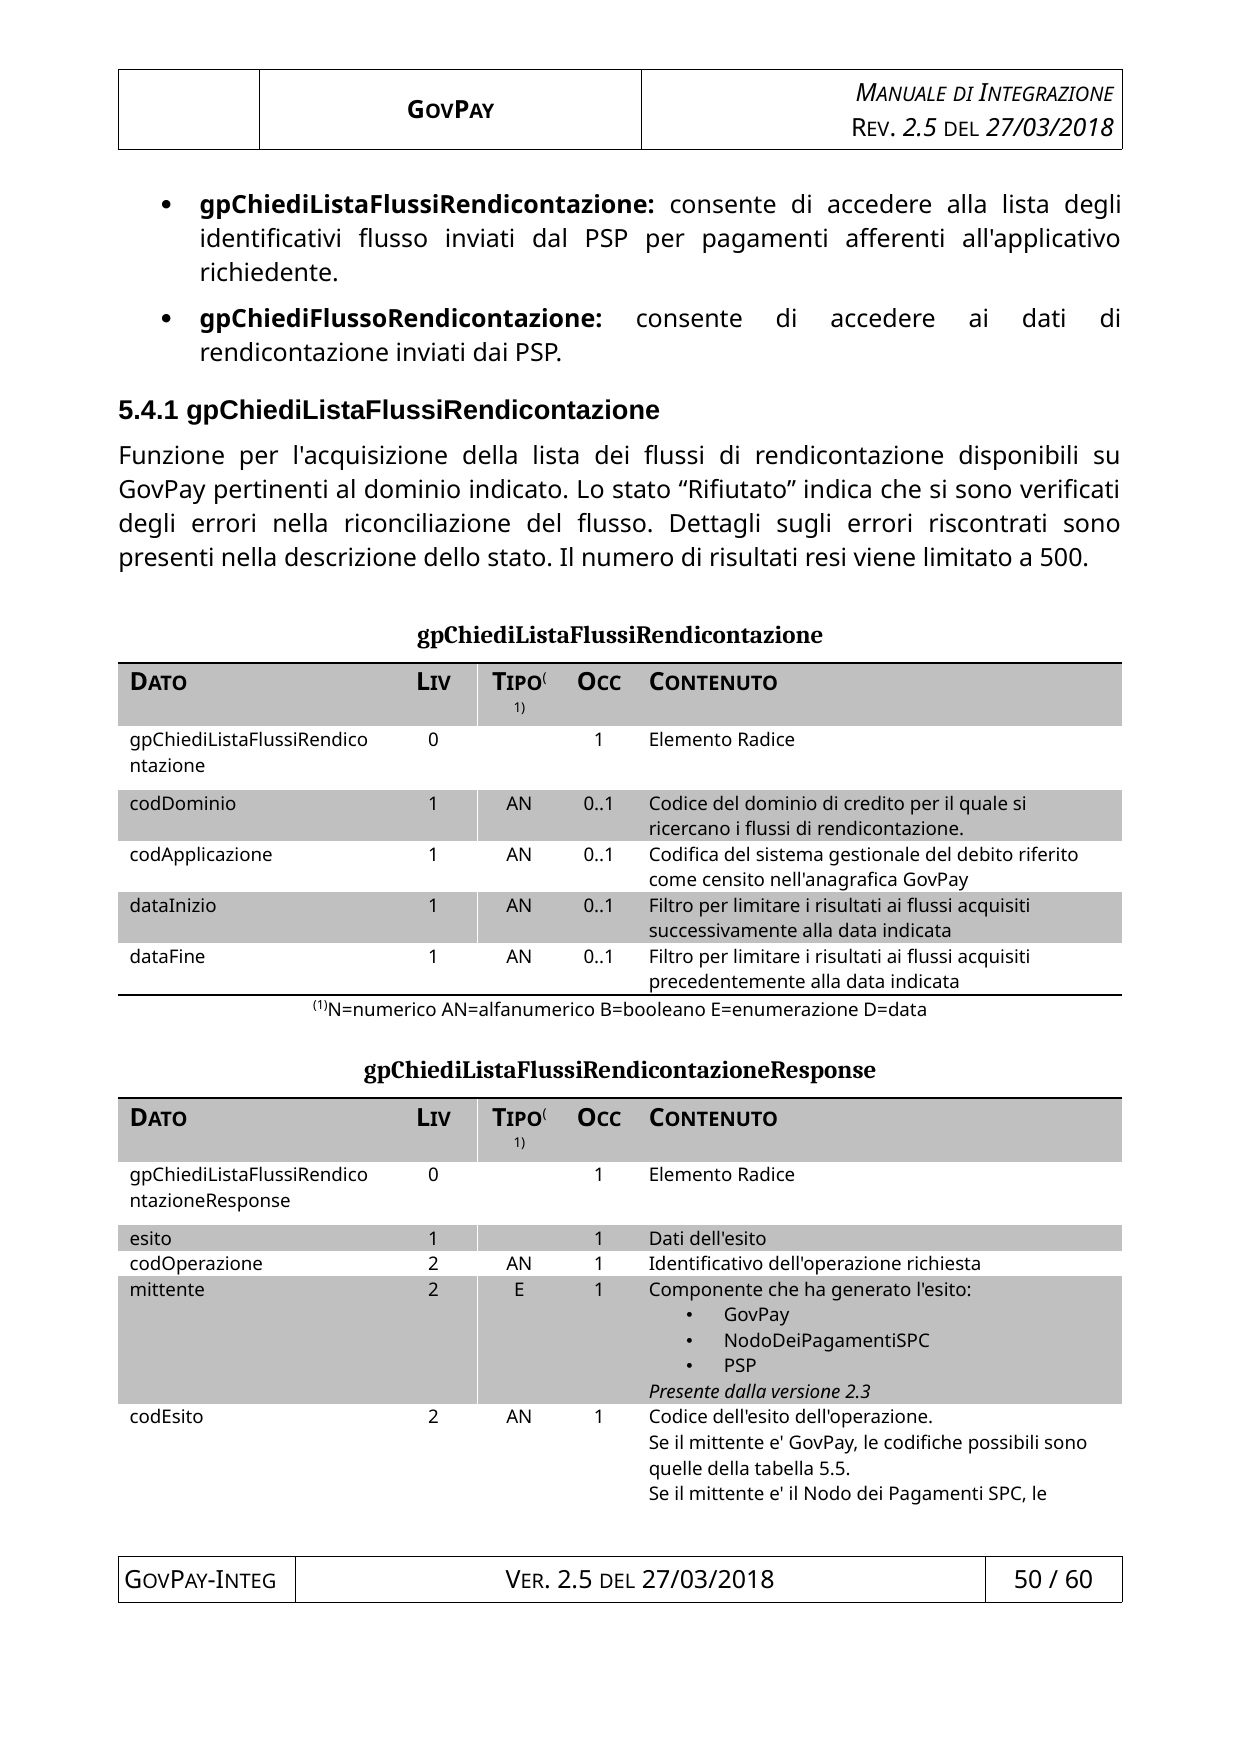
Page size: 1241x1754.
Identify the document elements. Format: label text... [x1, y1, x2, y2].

table_cell 1 [389, 1225, 477, 1251]
table_cell 1 [561, 1276, 637, 1404]
table_cell 1 [561, 726, 637, 790]
list gpChiediFlussoRendicontazione: consente di accedere ai dati di rendicontazione inviati dai PSP. [162, 301, 1122, 369]
table_cell AN [478, 892, 561, 943]
table_cell Elemento Radice [637, 1162, 1122, 1225]
table_cell 0..1 [561, 943, 637, 994]
table_cell Elemento Radice [637, 726, 1122, 790]
table_cell 1 [389, 892, 477, 943]
table_cell Tipo(1) [478, 664, 561, 726]
text (1)N=numerico AN=alfanumerico B=booleano E=enumerazione D=data [118, 996, 1122, 1022]
table_cell [478, 1225, 561, 1251]
table_cell Dati dell'esito [637, 1225, 1122, 1251]
table_cell Filtro per limitare i risultati ai flussi acquisiti precedentemente alla data indicata [637, 943, 1122, 994]
table_cell Identificativo dell'operazione richiesta [637, 1251, 1122, 1276]
table_cell codOperazione [118, 1251, 389, 1276]
table_cell 1 [561, 1404, 637, 1506]
table_cell 2 [389, 1404, 477, 1506]
table_cell codEsito [118, 1404, 389, 1506]
table_cell Contenuto [637, 1099, 1122, 1162]
table_cell Codice dell'esito dell'operazione. Se il mittente e' GovPay, le codifiche possibili sono quelle della tabella 5.5. Se il mittente e' il Nodo dei Pagamenti SPC, le [637, 1404, 1122, 1506]
table_cell Occ [561, 1099, 637, 1162]
table_cell codDominio [118, 790, 389, 841]
table_cell gpChiediListaFlussiRendicontazioneResponse [118, 1162, 389, 1225]
table_cell 1 [561, 1225, 637, 1251]
table_cell 0..1 [561, 892, 637, 943]
table_cell Codice del dominio di credito per il quale si ricercano i flussi di rendicontazione. [637, 790, 1122, 841]
table_cell Occ [561, 664, 637, 726]
table_cell Componente che ha generato l'esito: GovPay NodoDeiPagamentiSPC PSP Presente dalla versione 2.3 [637, 1276, 1122, 1404]
table_cell 1 [561, 1251, 637, 1276]
table_cell dataFine [118, 943, 389, 994]
table_cell Codifica del sistema gestionale del debito riferito come censito nell'anagrafica GovPay [637, 841, 1122, 892]
table_cell Filtro per limitare i risultati ai flussi acquisiti successivamente alla data indicata [637, 892, 1122, 943]
text Funzione per l'acquisizione della lista dei flussi di rendicontazione disponibili su GovPay pertinenti al dominio indicato. Lo stato “Rifiutato” indica che si sono verificati degli errori nella riconciliazione del flusso. Dettagli sugli errori riscontrati sono presenti nella descrizione dello stato. Il numero di risultati resi viene limitato a 500. [118, 438, 1122, 574]
table_cell mittente [118, 1276, 389, 1404]
table_cell 1 [389, 943, 477, 994]
table_cell 2 [389, 1251, 477, 1276]
table_cell AN [478, 841, 561, 892]
table_cell 0 [389, 726, 477, 790]
table_cell 0 [389, 1162, 477, 1225]
table_cell AN [478, 790, 561, 841]
subtitle gpChiediListaFlussiRendicontazione [118, 394, 1122, 425]
table_cell AN [478, 1404, 561, 1506]
table_cell esito [118, 1225, 389, 1251]
table_cell 1 [561, 1162, 637, 1225]
table_header gpChiediListaFlussiRendicontazioneResponse [118, 1056, 1122, 1097]
table_cell 1 [389, 841, 477, 892]
table_cell Liv [389, 1099, 477, 1162]
table_cell 0..1 [561, 841, 637, 892]
table_cell AN [478, 1251, 561, 1276]
table_cell Dato [118, 1099, 389, 1162]
table_cell Tipo(1) [478, 1099, 561, 1162]
table_cell Dato [118, 664, 389, 726]
table_cell 1 [389, 790, 477, 841]
table_cell gpChiediListaFlussiRendicontazione [118, 726, 389, 790]
table_cell [478, 726, 561, 790]
table_cell [478, 1162, 561, 1225]
list gpChiediListaFlussiRendicontazione: consente di accedere alla lista degli identificativi flusso inviati dal PSP per pagamenti afferenti all'applicativo richiedente. [162, 186, 1122, 288]
table_header gpChiediListaFlussiRendicontazione [118, 621, 1122, 662]
table_cell E [478, 1276, 561, 1404]
table_cell codApplicazione [118, 841, 389, 892]
table_cell Contenuto [637, 664, 1122, 726]
table_cell dataInizio [118, 892, 389, 943]
table_cell Liv [389, 664, 477, 726]
table_cell 2 [389, 1276, 477, 1404]
table_cell 0..1 [561, 790, 637, 841]
table_cell AN [478, 943, 561, 994]
